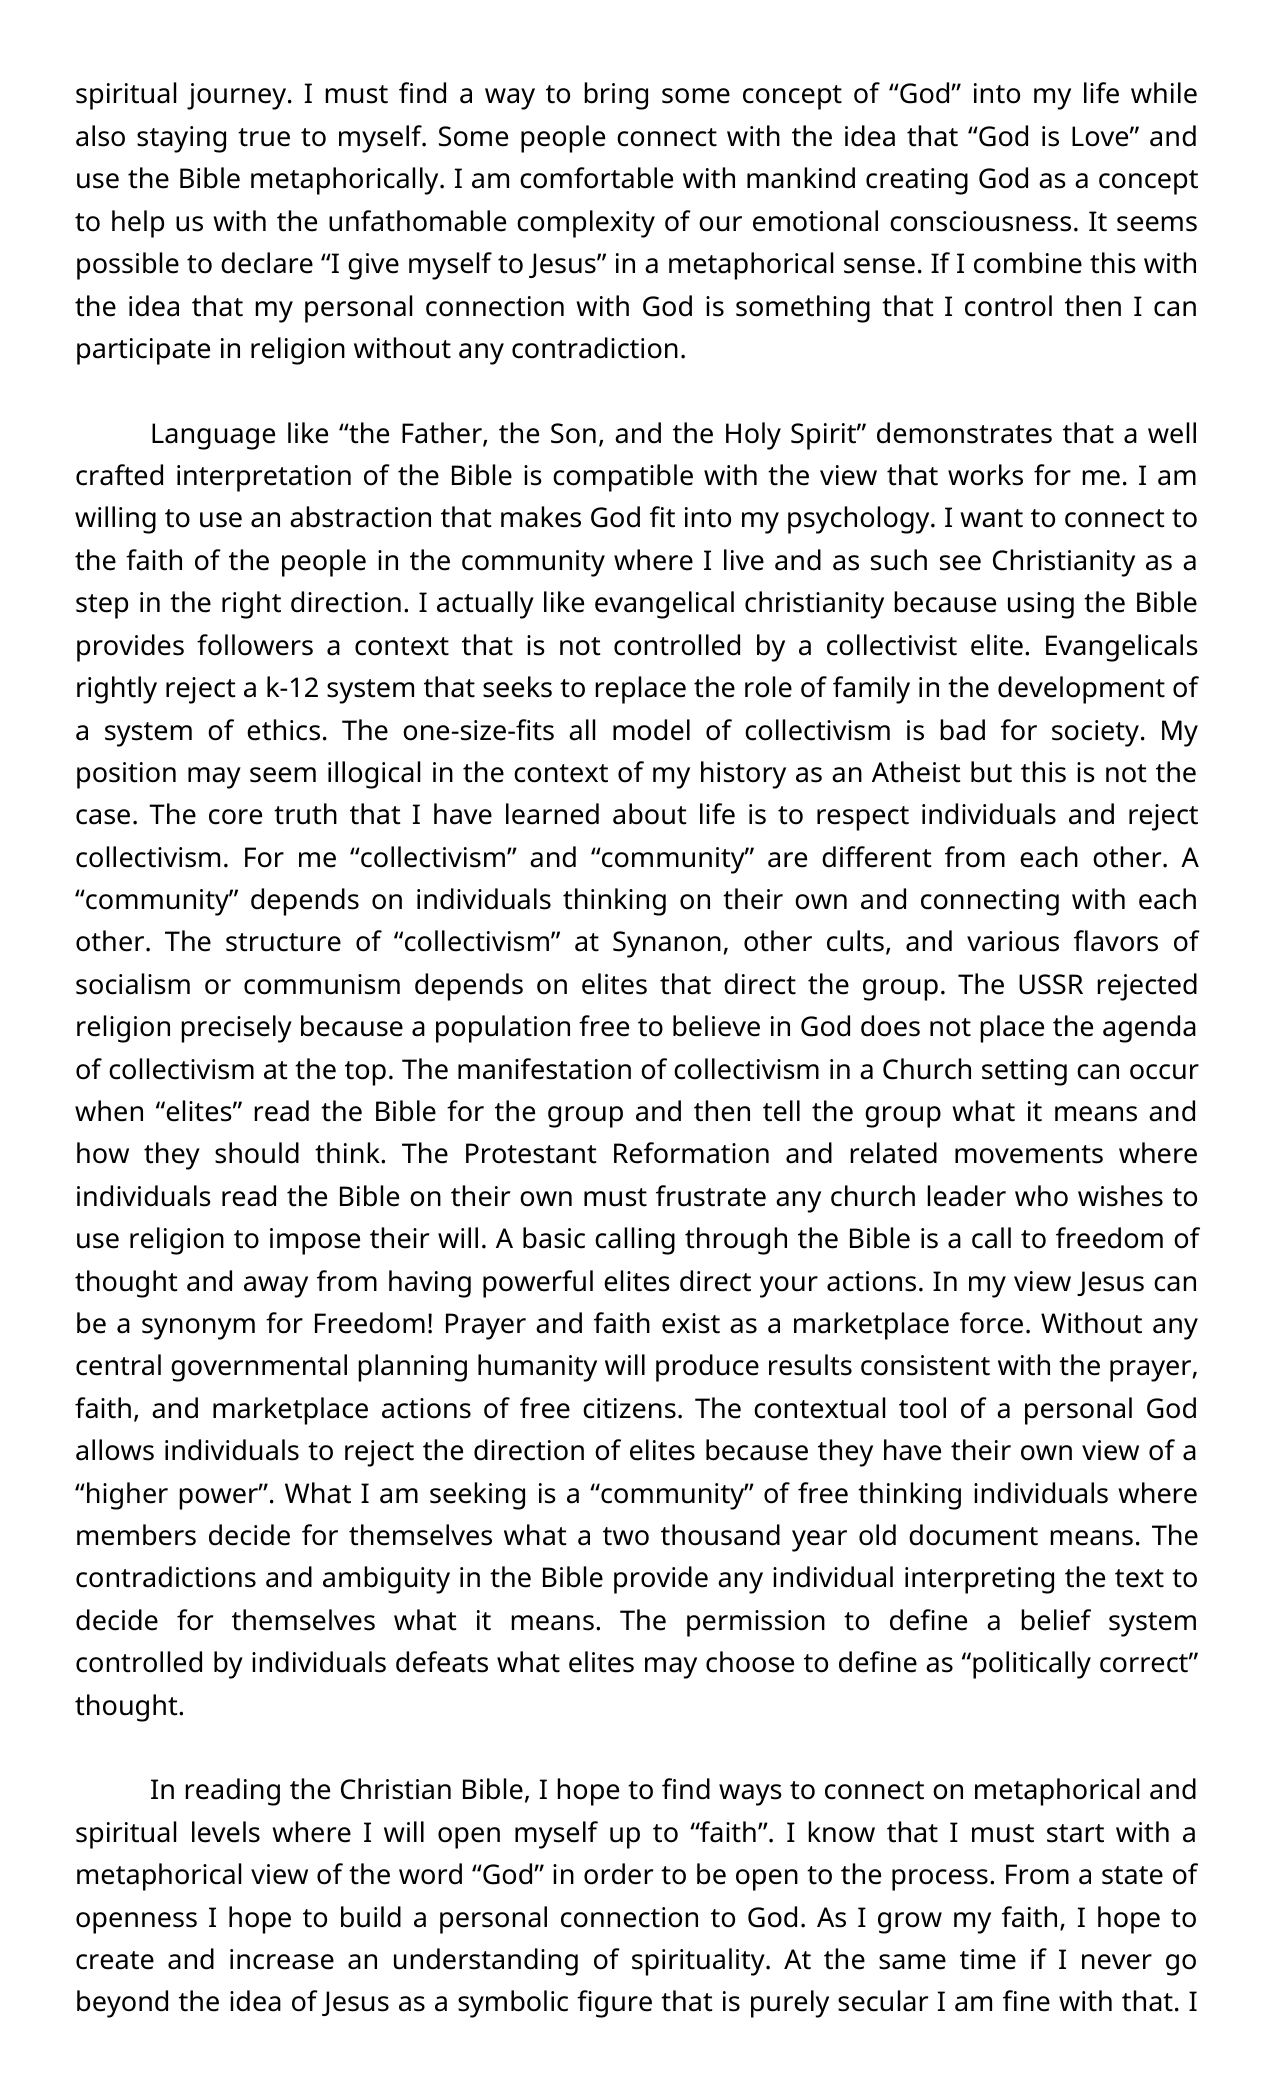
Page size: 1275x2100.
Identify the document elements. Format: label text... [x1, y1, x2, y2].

text In reading the Christian Bible, I hope to find ways to connect on metaphorical and spiritual levels where I will open myself up to “faith”. I know that I must start with a metaphorical view of the word “God” in order to be open to the process. From a state of openness I hope to build a personal connection to God. As I grow my faith, I hope to create and increase an understanding of spirituality. At the same time if I never go beyond the idea of Jesus as a symbolic figure that is purely secular I am fine with that. I [75, 1771, 1200, 2020]
text Language like “the Father, the Son, and the Holy Spirit” demonstrates that a well crafted interpretation of the Bible is compatible with the view that works for me. I am willing to use an abstraction that makes God fit into my psychology. I want to connect to the faith of the people in the community where I live and as such see Christianity as a step in the right direction. I actually like evangelical christianity because using the Bible provides followers a context that is not controlled by a collectivist elite. Evangelicals rightly reject a k-12 system that seeks to replace the role of family in the development of a system of ethics. The one-size-fits all model of collectivism is bad for society. My position may seem illogical in the context of my history as an Atheist but this is not the case. The core truth that I have learned about life is to respect individuals and reject collectivism. For me “collectivism” and “community” are different from each other. A “community” depends on individuals thinking on their own and connecting with each other. The structure of “collectivism” at Synanon, other cults, and various flavors of socialism or communism depends on elites that direct the group. The USSR rejected religion precisely because a population free to believe in God does not place the agenda of collectivism at the top. The manifestation of collectivism in a Church setting can occur when “elites” read the Bible for the group and then tell the group what it means and how they should think. The Protestant Reformation and related movements where individuals read the Bible on their own must frustrate any church leader who wishes to use religion to impose their will. A basic calling through the Bible is a call to freedom of thought and away from having powerful elites direct your actions. In my view Jesus can be a synonym for Freedom! Prayer and faith exist as a marketplace force. Without any central governmental planning humanity will produce results consistent with the prayer, faith, and marketplace actions of free citizens. The contextual tool of a personal God allows individuals to reject the direction of elites because they have their own view of a “higher power”. What I am seeking is a “community” of free thinking individuals where members decide for themselves what a two thousand year old document means. The contradictions and ambiguity in the Bible provide any individual interpreting the text to decide for themselves what it means. The permission to define a belief system controlled by individuals defeats what elites may choose to define as “politically correct” thought. [75, 414, 1200, 1723]
text spiritual journey. I must find a way to bring some concept of “God” into my life while also staying true to myself. Some people connect with the idea that “God is Love” and use the Bible metaphorically. I am comfortable with mankind creating God as a concept to help us with the unfathomable complexity of our emotional consciousness. It seems possible to declare “I give myself to Jesus” in a metaphorical sense. If I combine this with the idea that my personal connection with God is something that I control then I can participate in religion without any contradiction. [75, 75, 1200, 366]
